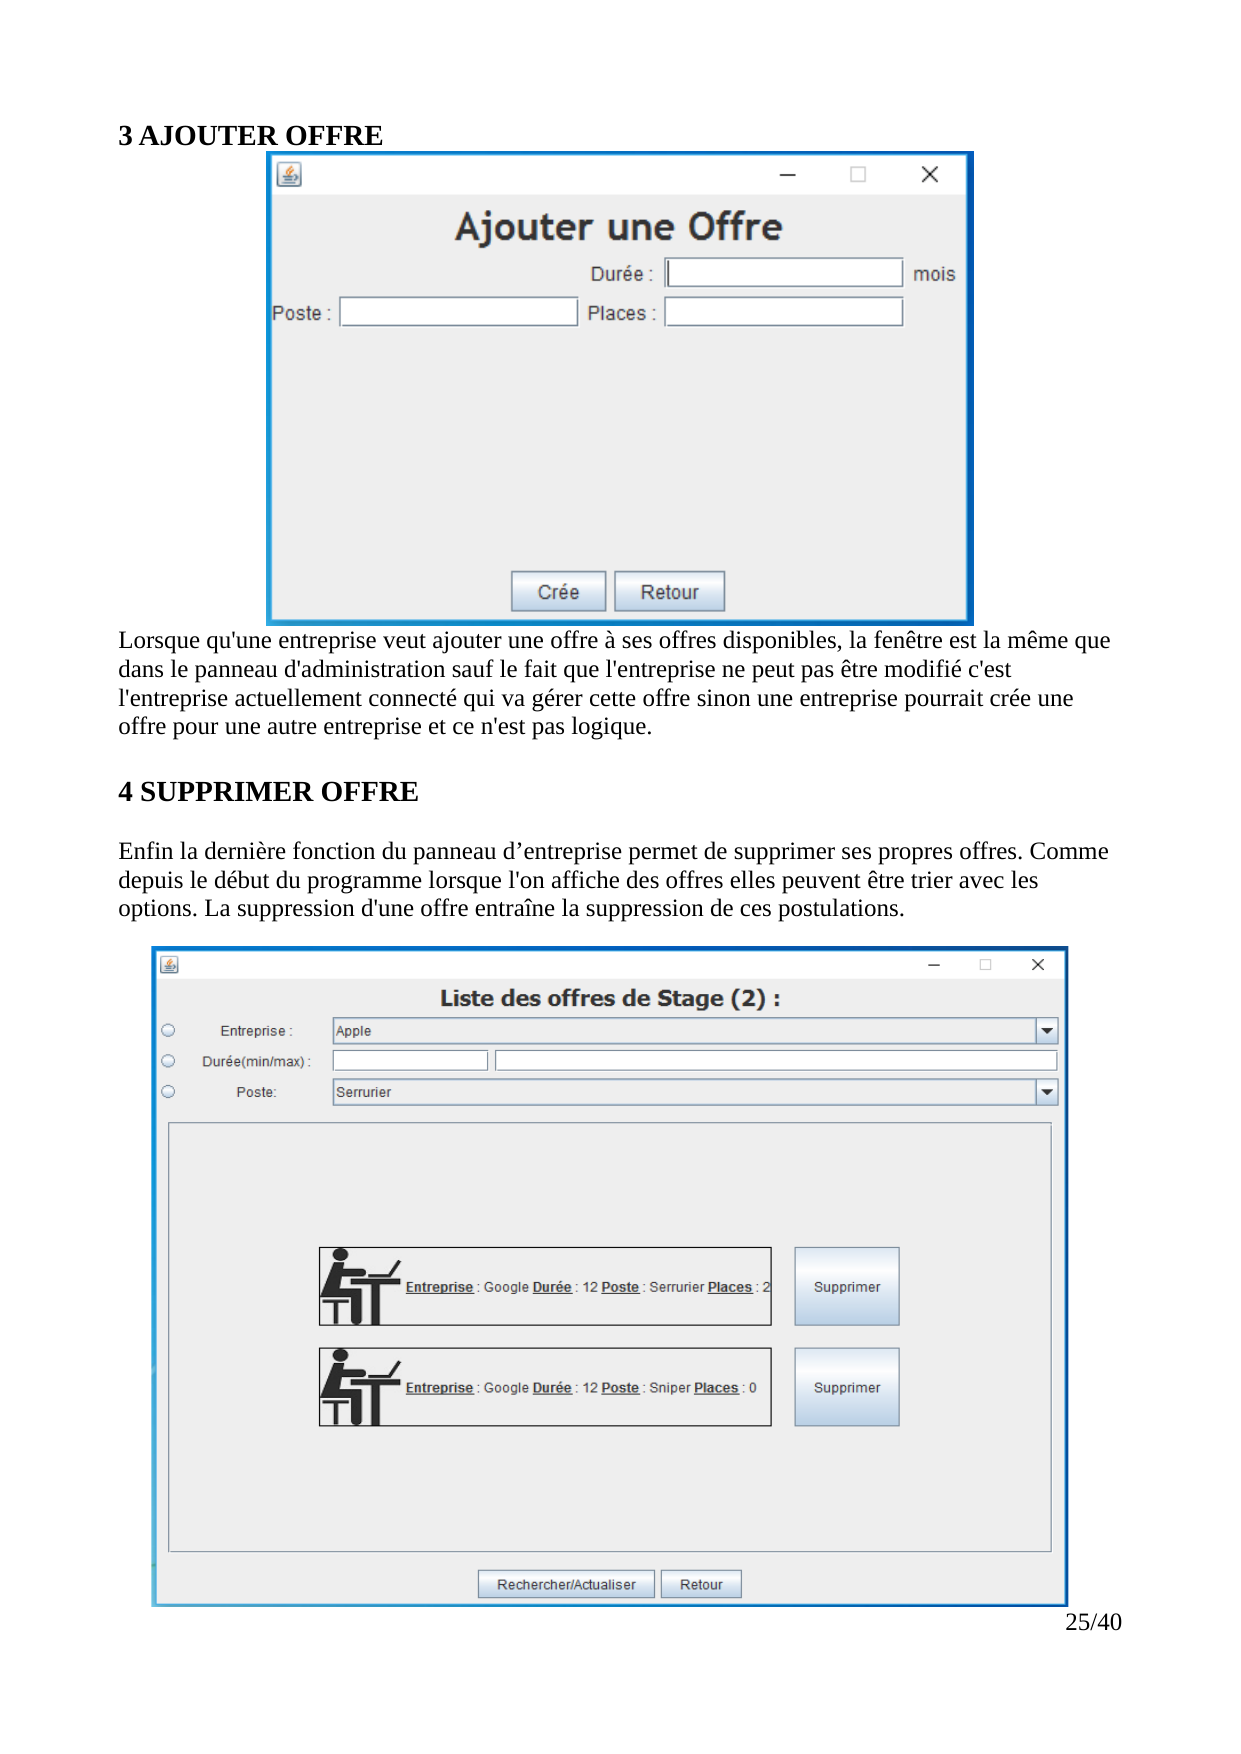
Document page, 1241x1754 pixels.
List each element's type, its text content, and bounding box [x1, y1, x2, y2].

text 4 SUPPRIMER OFFRE [118, 774, 1122, 807]
text 3 AJOUTER OFFRE [118, 118, 1122, 152]
text Enfin la dernière fonction du panneau d’entreprise permet de supprimer ses propres offres. Comme depuis le début du programme lorsque l'on affiche des offres elles peuvent être trier avec les options. La suppression d'une offre entraîne la suppression de ces postulations. [118, 836, 1122, 922]
picture [266, 151, 974, 626]
text Lorsque qu'une entreprise veut ajouter une offre à ses offres disponibles, la fenêtre est la même que dans le panneau d'administration sauf le fait que l'entreprise ne peut pas être modifié c'est l'entreprise actuellement connecté qui va gérer cette offre sinon une entreprise pourrait crée une offre pour une autre entreprise et ce n'est pas logique. [118, 626, 1122, 740]
picture [151, 946, 1069, 1607]
